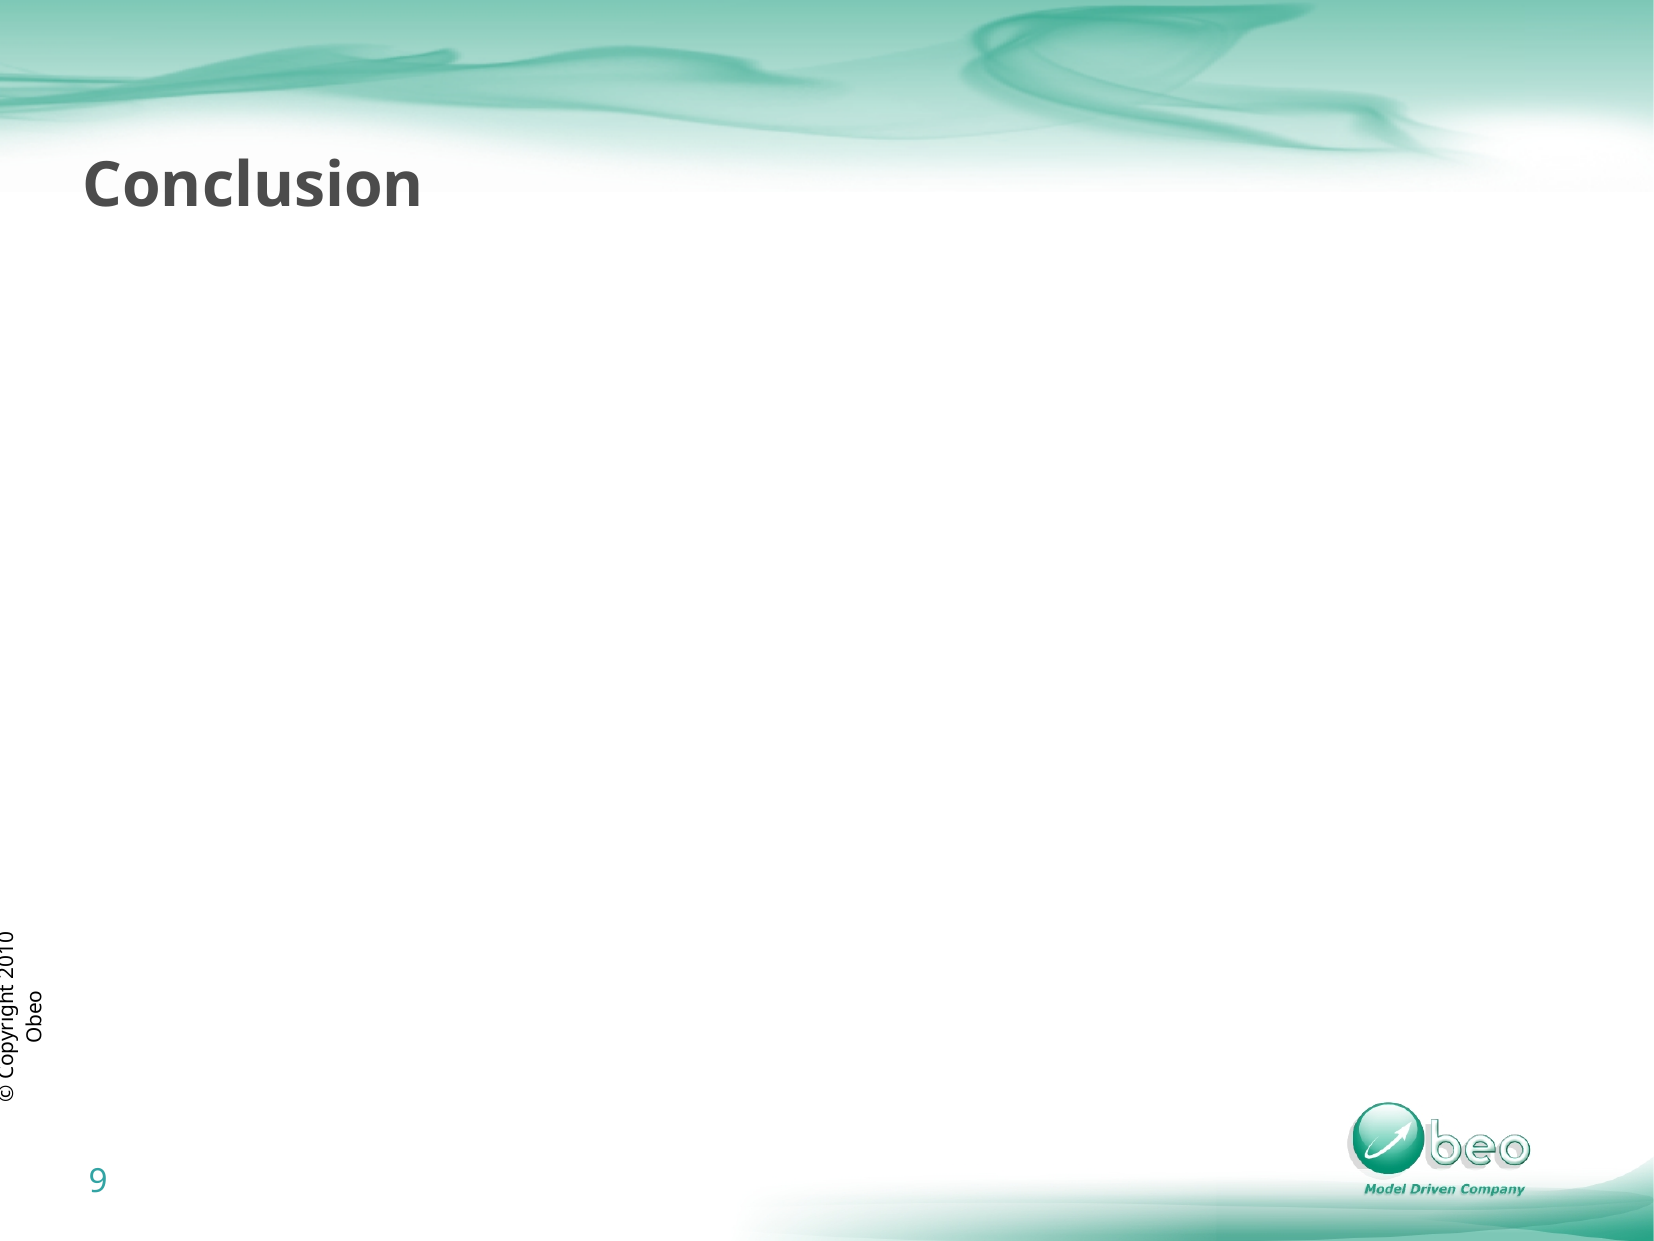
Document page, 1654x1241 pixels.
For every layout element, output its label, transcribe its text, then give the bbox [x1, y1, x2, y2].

picture [0, 0, 1654, 192]
title Conclusion [82, 78, 1571, 287]
picture [0, 1100, 1654, 1241]
